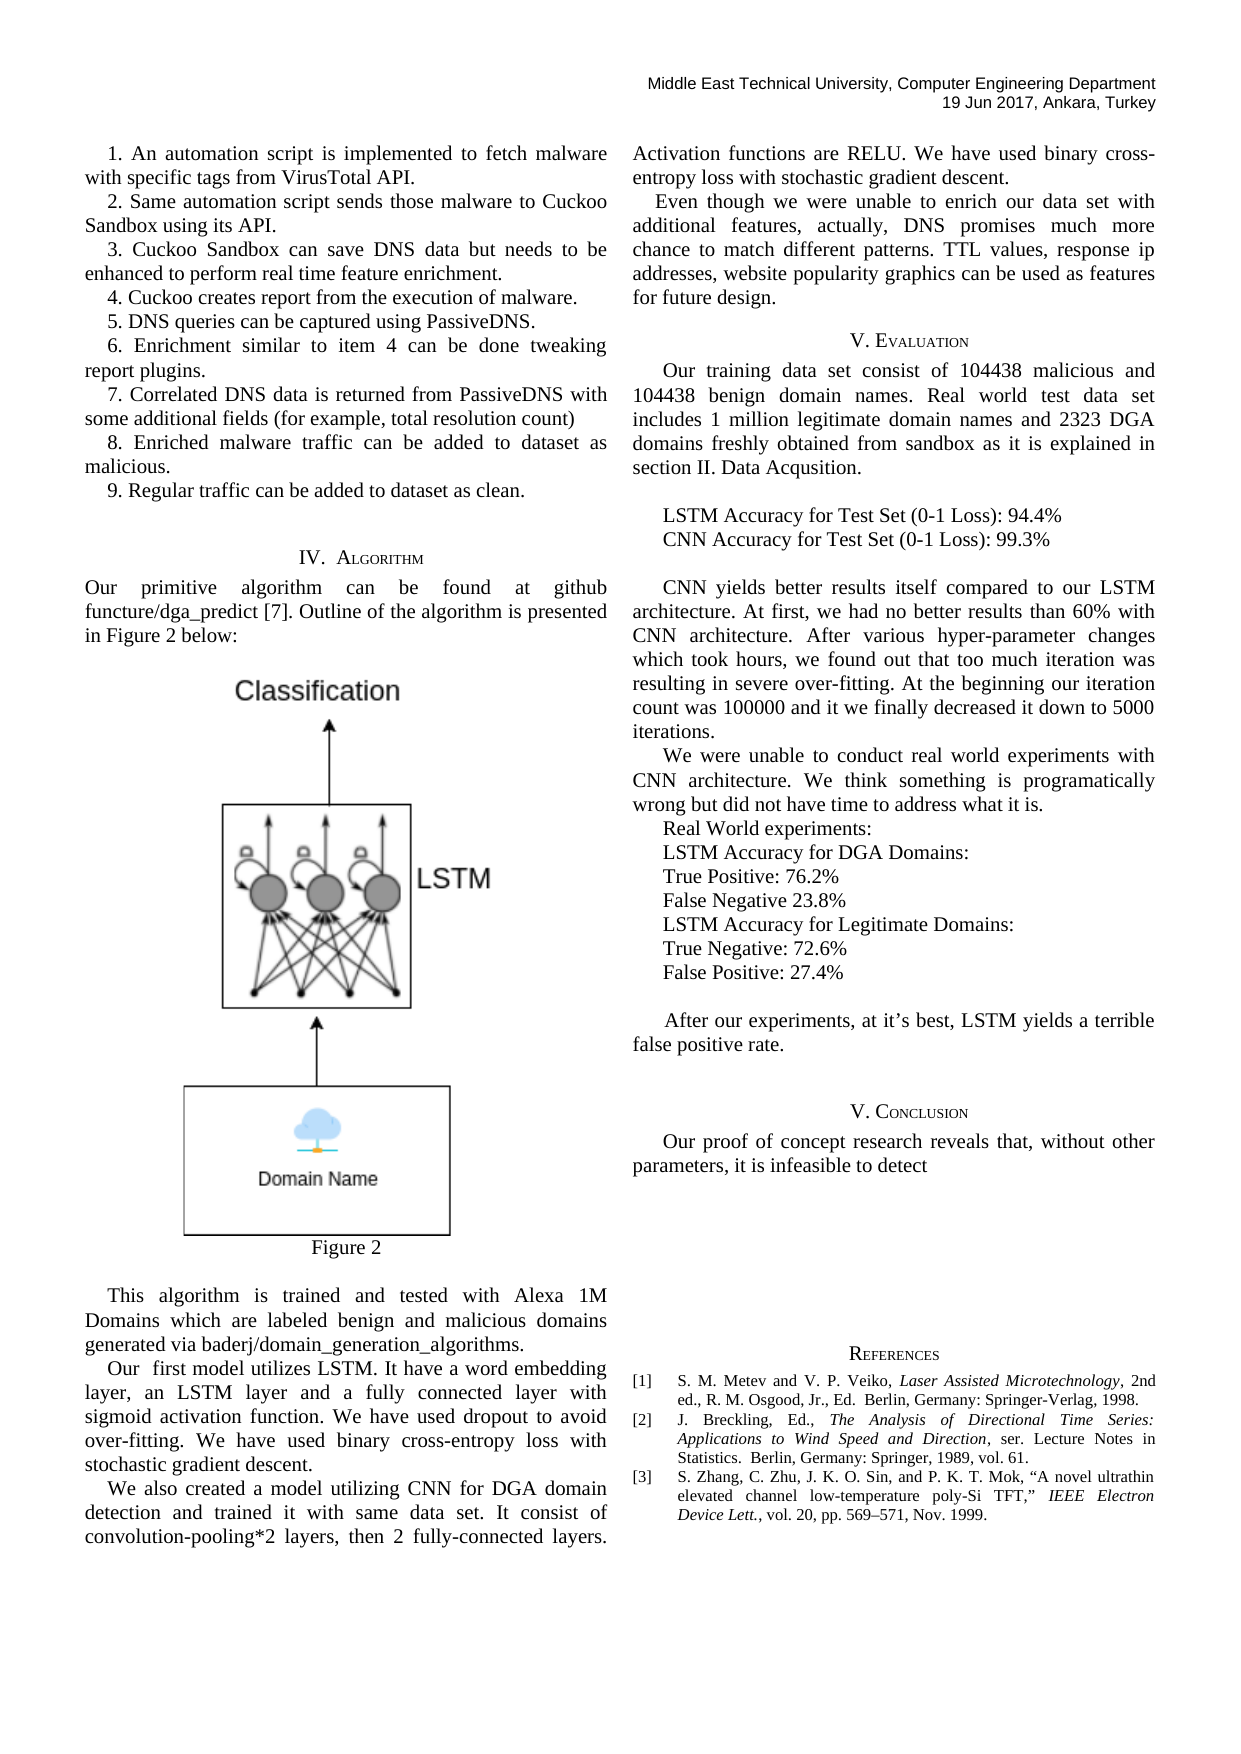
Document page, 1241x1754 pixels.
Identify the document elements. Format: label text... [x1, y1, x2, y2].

text 9. Regular traffic can be added to dataset as clean. [84, 478, 608, 502]
text 1. An automation script is implemented to fetch malware with specific tags from VirusTotal API. [84, 141, 608, 189]
subtitle IV. Algorıthm [84, 545, 608, 569]
list S. M. Metev and V. P. Veiko, Laser Assisted Microtechnology, 2nd ed., R. M. Osgood, Jr., Ed. Berlin, Germany: Springer-Verlag, 1998. [632, 1371, 1156, 1409]
text True Negative: 72.6% [632, 936, 1156, 960]
text LSTM Accuracy for DGA Domains: [632, 840, 1156, 864]
text We also created a model utilizing CNN for DGA domain detection and trained it with same data set. It consist of convolution-pooling*2 layers, then 2 fully-connected layers. [84, 1476, 608, 1548]
text We were unable to conduct real world experiments with CNN architecture. We think something is programatically wrong but did not have time to address what it is. [632, 743, 1156, 816]
text Our primitive algorithm can be found at github functure/dga_predict [7]. Outline of the algorithm is presented in Figure 2 below: [84, 575, 608, 647]
picture [183, 671, 509, 1236]
text 6. Enrichment similar to item 4 can be done tweaking report plugins. [84, 333, 608, 382]
subtitle V. Conclusıon [632, 1099, 1156, 1123]
text Our proof of concept research reveals that, without other parameters, it is infeasible to detect [632, 1129, 1156, 1177]
subtitle References [632, 1341, 1156, 1365]
text 7. Correlated DNS data is returned from PassiveDNS with some additional fields (for example, total resolution count) [84, 382, 608, 430]
subtitle V. Evaluatıon [632, 328, 1156, 352]
text Activation functions are RELU. We have used binary cross-entropy loss with stochastic gradient descent. [632, 141, 1156, 189]
list S. Zhang, C. Zhu, J. K. O. Sin, and P. K. T. Mok, “A novel ultrathin elevated channel low-temperature poly-Si TFT,” IEEE Electron Device Lett., vol. 20, pp. 569–571, Nov. 1999. [632, 1467, 1156, 1524]
text Real World experiments: [632, 816, 1156, 840]
list J. Breckling, Ed., The Analysis of Directional Time Series: Applications to Wind Speed and Direction, ser. Lecture Notes in Statistics. Berlin, Germany: Springer, 1989, vol. 61. [632, 1409, 1156, 1467]
text Our training data set consist of 104438 malicious and 104438 benign domain names. Real world test data set includes 1 million legitimate domain names and 2323 DGA domains freshly obtained from sandbox as it is explained in section II. Data Acqusition. [632, 358, 1156, 479]
text False Positive: 27.4% [632, 960, 1156, 984]
text This algorithm is trained and tested with Alexa 1M Domains which are labeled benign and malicious domains generated via baderj/domain_generation_algorithms. [84, 1283, 608, 1356]
text True Positive: 76.2% [632, 864, 1156, 888]
text Figure 2 [84, 1233, 608, 1259]
text 5. DNS queries can be captured using PassiveDNS. [84, 309, 608, 333]
text LSTM Accuracy for Legitimate Domains: [632, 912, 1156, 936]
text 4. Cuckoo creates report from the execution of malware. [84, 285, 608, 309]
text Even though we were unable to enrich our data set with additional features, actually, DNS promises much more chance to match different patterns. TTL values, response ip addresses, website popularity graphics can be used as features for future design. [632, 189, 1156, 309]
text 3. Cuckoo Sandbox can save DNS data but needs to be enhanced to perform real time feature enrichment. [84, 237, 608, 285]
text CNN Accuracy for Test Set (0-1 Loss): 99.3% [632, 527, 1156, 551]
text CNN yields better results itself compared to our LSTM architecture. At first, we had no better results than 60% with CNN architecture. After various hyper-parameter changes which took hours, we found out that too much iteration was resulting in severe over-fitting. At the beginning our iteration count was 100000 and it we finally decreased it down to 5000 iterations. [632, 575, 1156, 743]
text 8. Enriched malware traffic can be added to dataset as malicious. [84, 430, 608, 478]
text LSTM Accuracy for Test Set (0-1 Loss): 94.4% [632, 503, 1156, 527]
text False Negative 23.8% [632, 888, 1156, 912]
text 2. Same automation script sends those malware to Cuckoo Sandbox using its API. [84, 189, 608, 237]
text Our first model utilizes LSTM. It have a word embedding layer, an LSTM layer and a fully connected layer with sigmoid activation function. We have used dropout to avoid over-fitting. We have used binary cross-entropy loss with stochastic gradient descent. [84, 1356, 608, 1476]
text After our experiments, at it’s best, LSTM yields a terrible false positive rate. [632, 1008, 1156, 1056]
